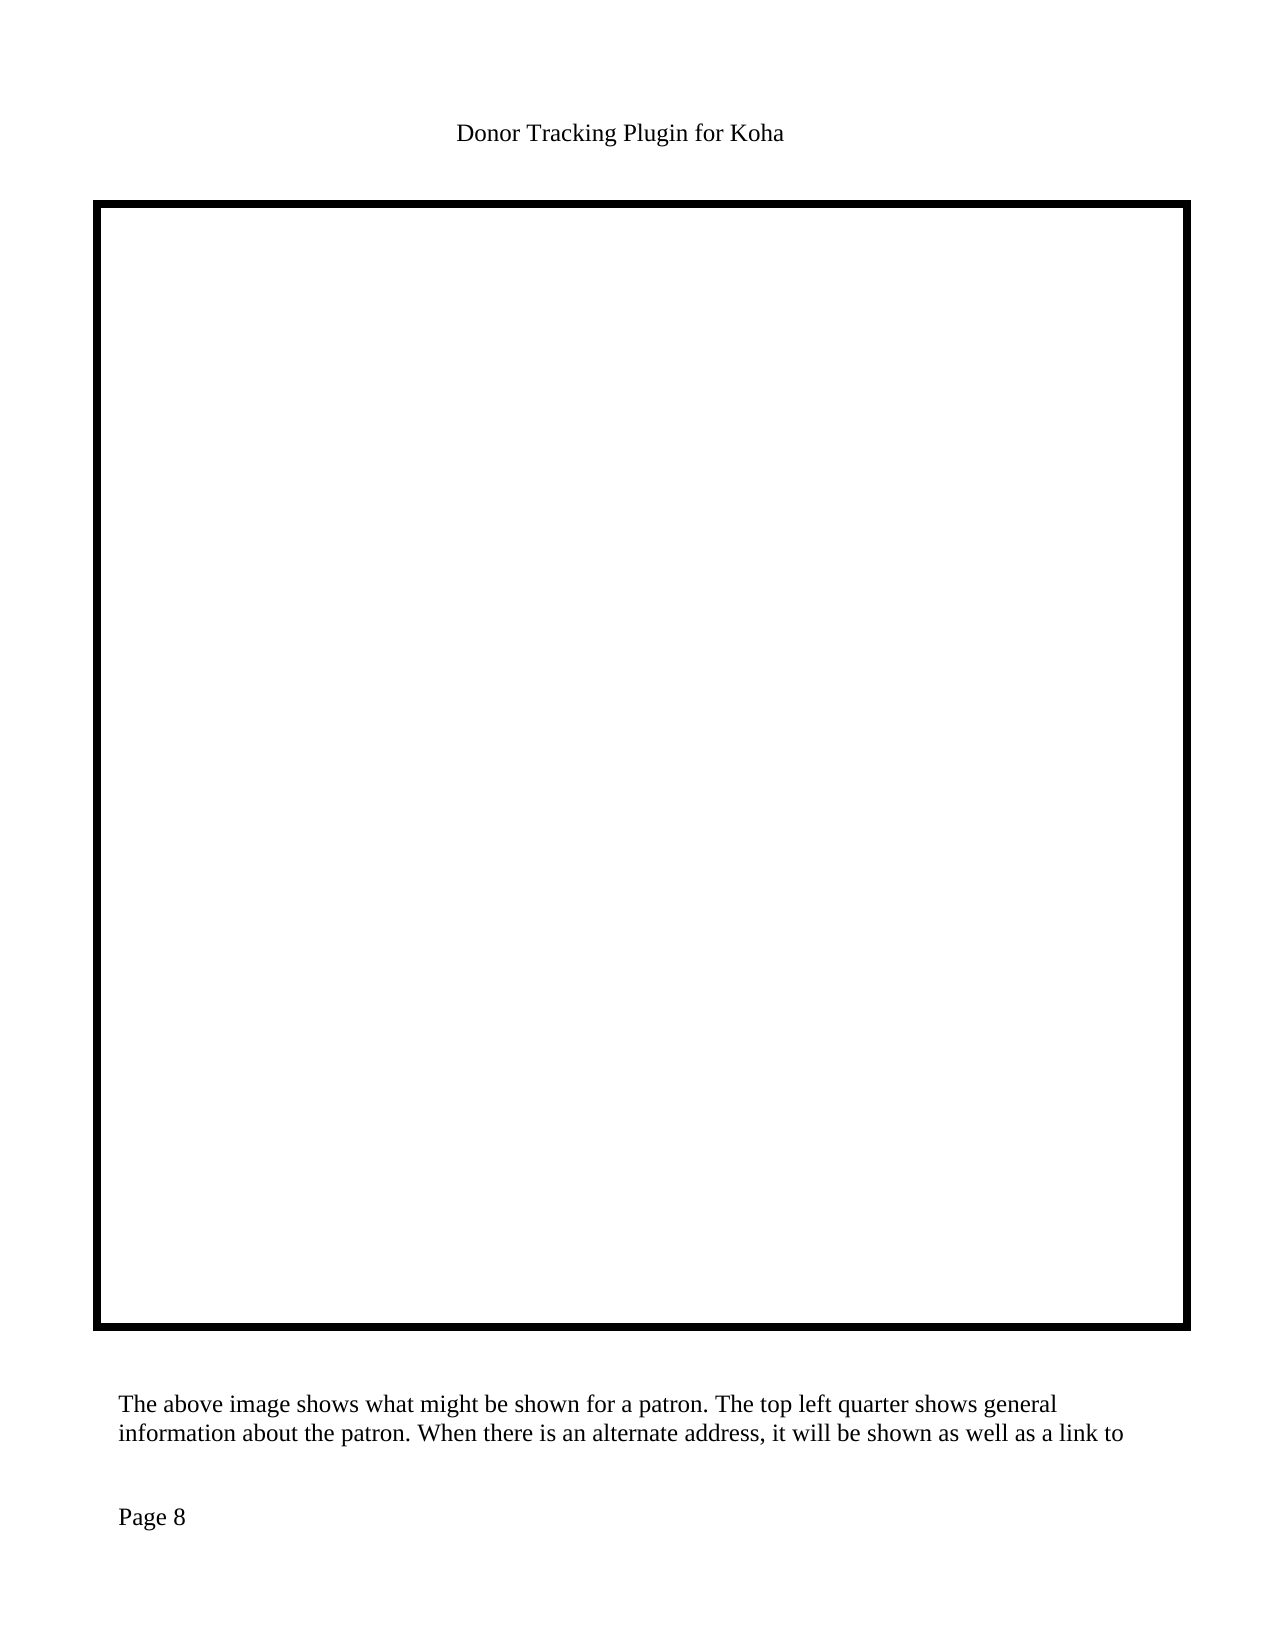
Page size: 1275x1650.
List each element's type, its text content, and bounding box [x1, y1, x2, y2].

text The above image shows what might be shown for a patron. The top left quarter shows general information about the patron. When there is an alternate address, it will be shown as well as a link to [118, 1389, 1157, 1447]
